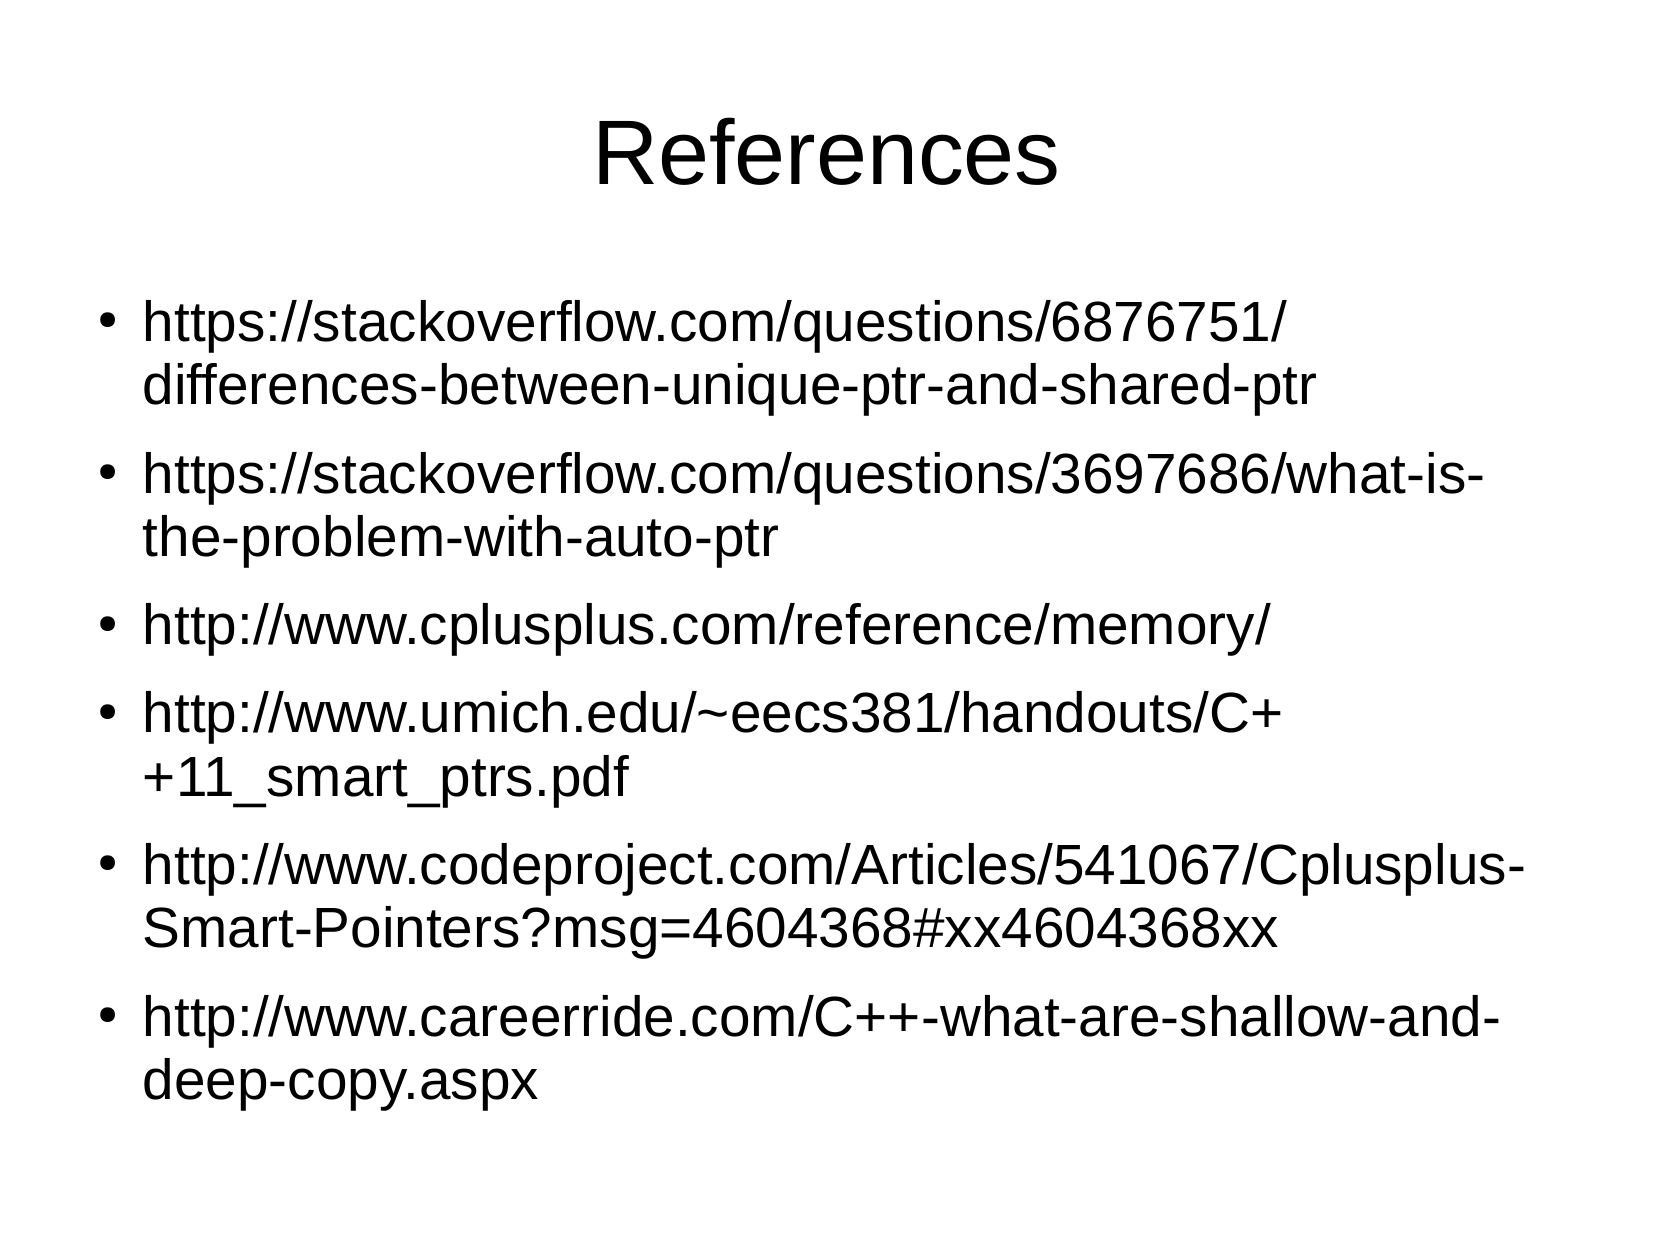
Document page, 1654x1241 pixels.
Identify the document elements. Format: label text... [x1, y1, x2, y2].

title References [82, 49, 1571, 257]
list https://stackoverflow.com/questions/6876751/differences-between-unique-ptr-and-shared-ptr https://stackoverflow.com/questions/3697686/what-is-the-problem-with-auto-ptr http://www.cplusplus.com/reference/memory/ http://www.umich.edu/~eecs381/handouts/C++11_smart_ptrs.pdf http://www.codeproject.com/Articles/541067/Cplusplus-Smart-Pointers?msg=4604368#xx4604368xx http://www.careerride.com/C++-what-are-shallow-and-deep-copy.aspx [82, 290, 1571, 1123]
